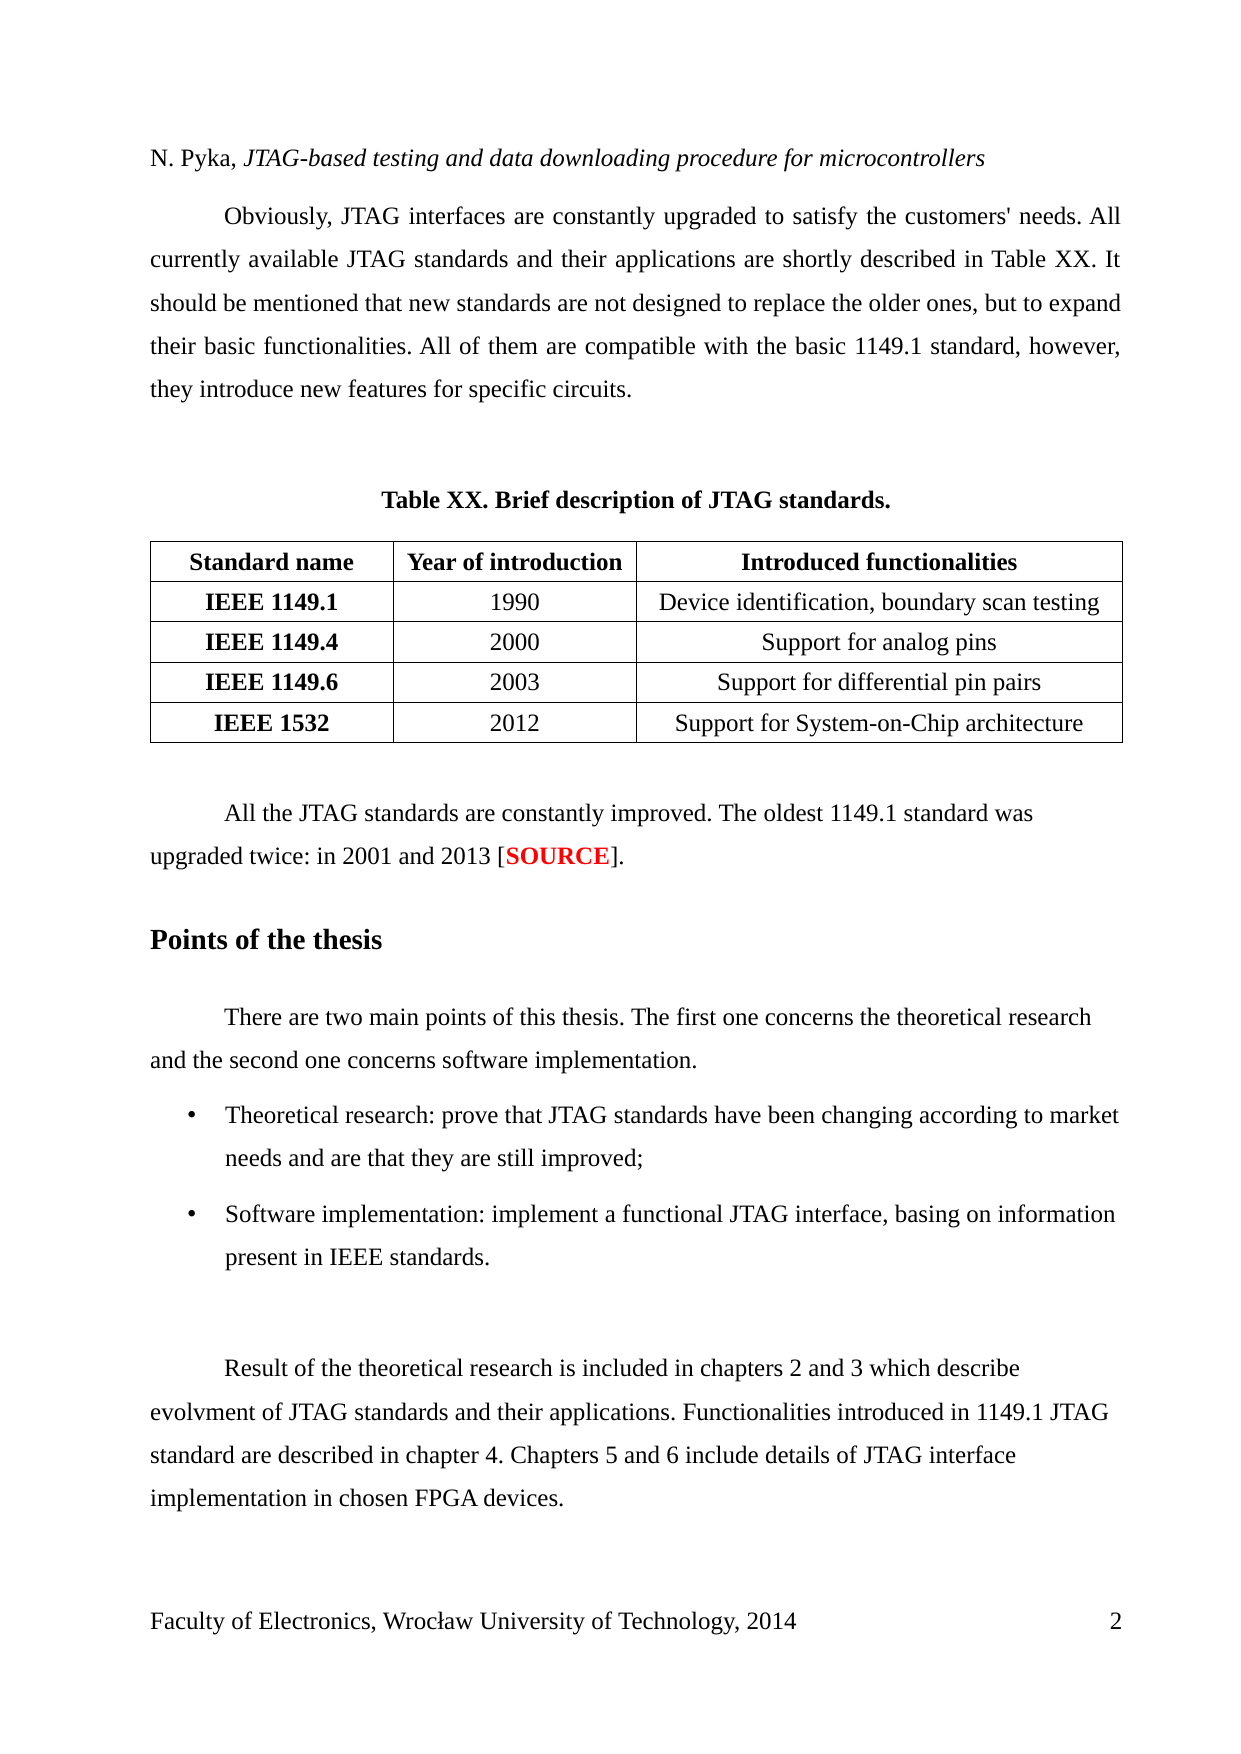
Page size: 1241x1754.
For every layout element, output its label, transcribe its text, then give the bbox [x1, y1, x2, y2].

table_cell Support for differential pin pairs [637, 663, 1122, 702]
table_header Introduced functionalities [637, 542, 1122, 581]
table_cell IEEE 1149.1 [151, 582, 393, 621]
table_cell Support for System-on-Chip architecture [637, 703, 1122, 742]
table_cell 2012 [394, 703, 636, 742]
table_cell Support for analog pins [637, 622, 1122, 662]
text Table XX. Brief description of JTAG standards. [150, 485, 1122, 514]
text Result of the theoretical research is included in chapters 2 and 3 which describe evolvment of JTAG standards and their applications. Functionalities introduced in 1149.1 JTAG standard are described in chapter 4. Chapters 5 and 6 include details of JTAG interface implementation in chosen FPGA devices. [150, 1353, 1122, 1512]
table_cell 2000 [394, 622, 636, 662]
text Obviously, JTAG interfaces are constantly upgraded to satisfy the customers' needs. All currently available JTAG standards and their applications are shortly described in Table XX. It should be mentioned that new standards are not designed to replace the older ones, but to expand their basic functionalities. All of them are compatible with the basic 1149.1 standard, however, they introduce new features for specific circuits. [150, 201, 1122, 403]
table_cell Device identification, boundary scan testing [637, 582, 1122, 621]
text All the JTAG standards are constantly improved. The oldest 1149.1 standard was upgraded twice: in 2001 and 2013 [SOURCE]. [150, 798, 1122, 870]
table_cell 1990 [394, 582, 636, 621]
table_cell 2003 [394, 663, 636, 702]
table_cell IEEE 1149.4 [151, 622, 393, 662]
table_cell IEEE 1149.6 [151, 663, 393, 702]
list Theoretical research: prove that JTAG standards have been changing according to market needs and are that they are still improved; [187, 1100, 1122, 1172]
subtitle Points of the thesis [150, 922, 1122, 955]
text There are two main points of this thesis. The first one concerns the theoretical research and the second one concerns software implementation. [150, 1002, 1122, 1073]
table_cell IEEE 1532 [151, 703, 393, 742]
table_header Standard name [151, 542, 393, 581]
table_header Year of introduction [394, 542, 636, 581]
list Software implementation: implement a functional JTAG interface, basing on information present in IEEE standards. [187, 1199, 1122, 1271]
